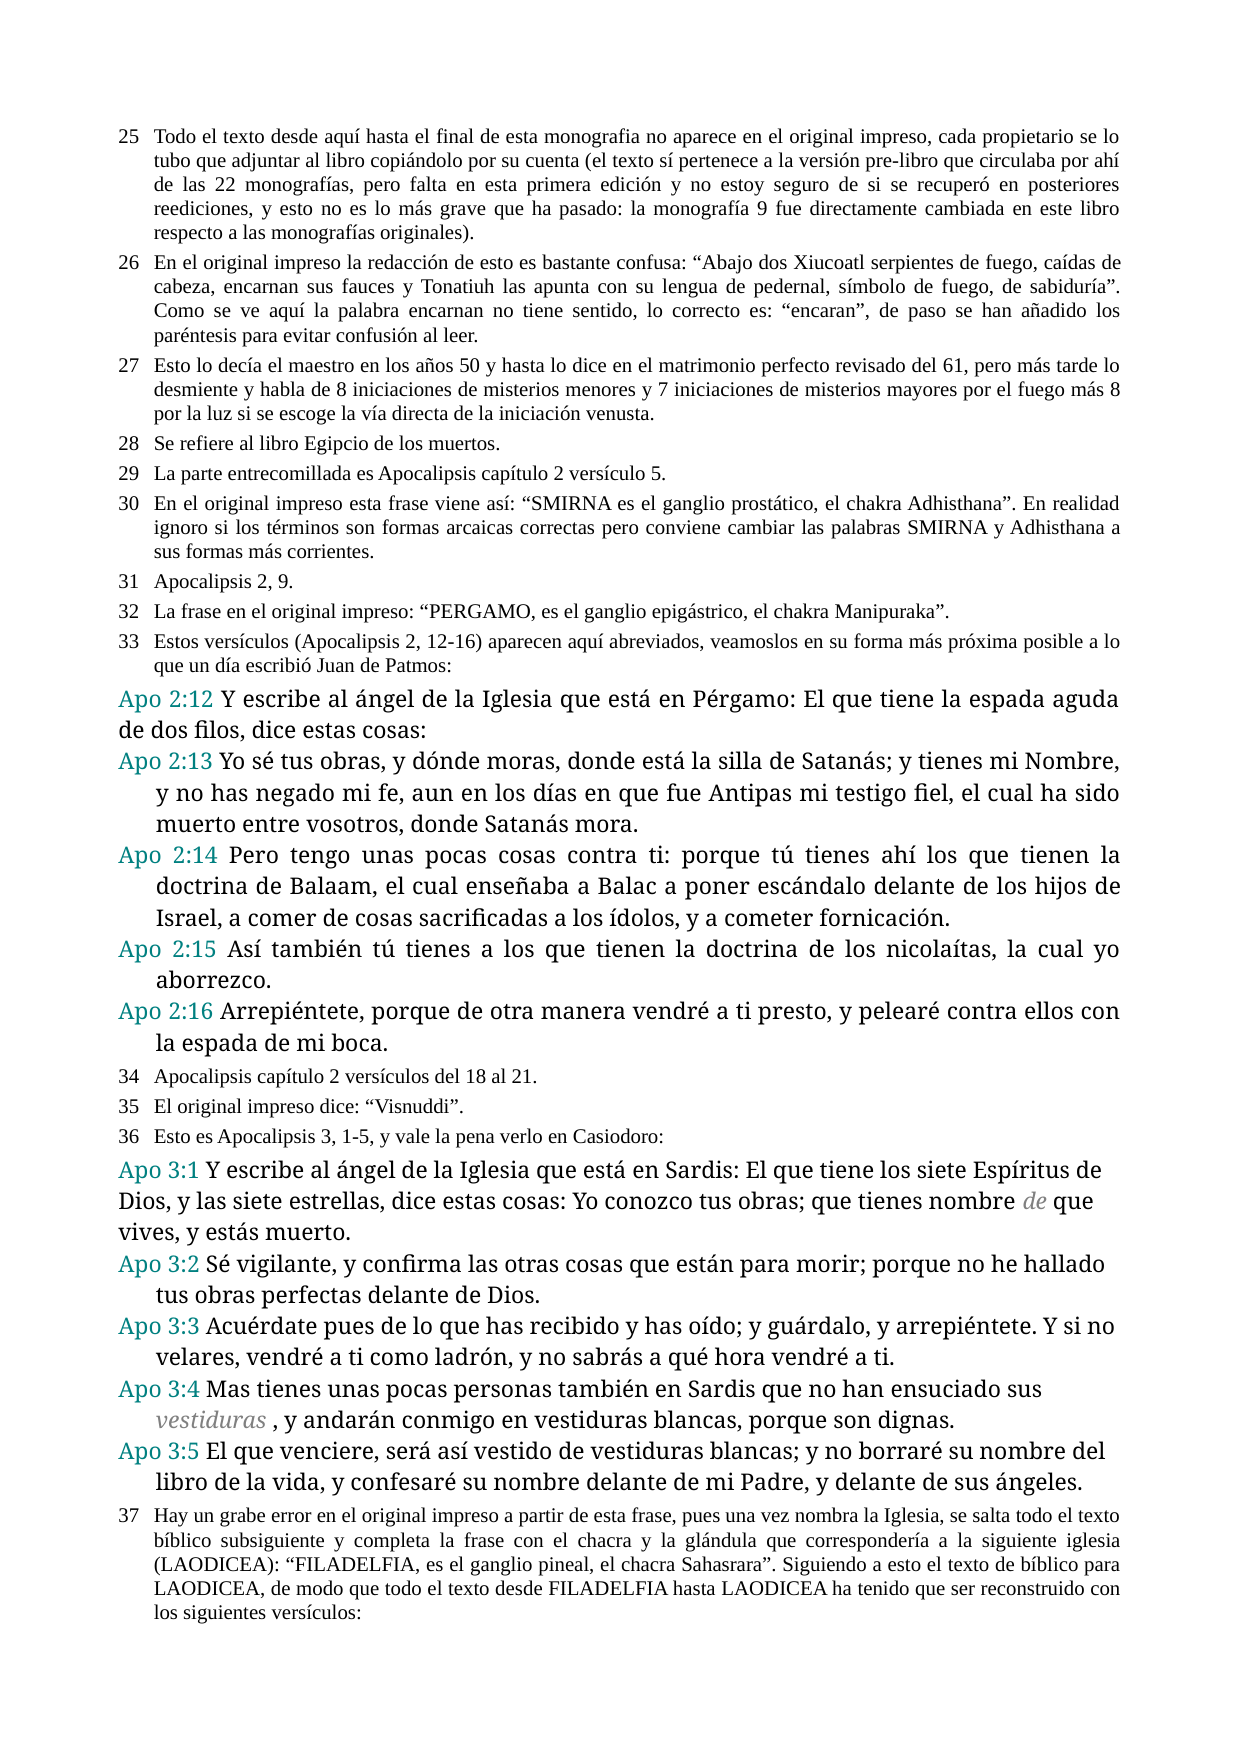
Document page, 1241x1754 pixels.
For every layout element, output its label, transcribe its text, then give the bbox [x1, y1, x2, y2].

text La parte entrecomillada es Apocalipsis capítulo 2 versículo 5. [118, 461, 1122, 485]
text Apo 2:14 Pero tengo unas pocas cosas contra ti: porque tú tienes ahí los que tienen la doctrina de Balaam, el cual enseñaba a Balac a poner escándalo delante de los hijos de Israel, a comer de cosas sacrificadas a los ídolos, y a cometer fornicación. [118, 839, 1122, 933]
text Esto lo decía el maestro en los años 50 y hasta lo dice en el matrimonio perfecto revisado del 61, pero más tarde lo desmiente y habla de 8 iniciaciones de misterios menores y 7 iniciaciones de misterios mayores por el fuego más 8 por la luz si se escoge la vía directa de la iniciación venusta. [118, 352, 1122, 425]
text Todo el texto desde aquí hasta el final de esta monografia no aparece en el original impreso, cada propietario se lo tubo que adjuntar al libro copiándolo por su cuenta (el texto sí pertenece a la versión pre-libro que circulaba por ahí de las 22 monografías, pero falta en esta primera edición y no estoy seguro de si se recuperó en posteriores reediciones, y esto no es lo más grave que ha pasado: la monografía 9 fue directamente cambiada en este libro respecto a las monografías originales). [118, 124, 1122, 244]
text Apo 3:1 Y escribe al ángel de la Iglesia que está en Sardis: El que tiene los siete Espíritus de Dios, y las siete estrellas, dice estas cosas: Yo conozco tus obras; que tienes nombre de que vives, y estás muerto. [118, 1154, 1122, 1247]
text Estos versículos (Apocalipsis 2, 12-16) aparecen aquí abreviados, veamoslos en su forma más próxima posible a lo que un día escribió Juan de Patmos: [118, 629, 1122, 677]
text Apo 3:4 Mas tienes unas pocas personas también en Sardis que no han ensuciado sus vestiduras , y andarán conmigo en vestiduras blancas, porque son dignas. [118, 1372, 1122, 1435]
text Se refiere al libro Egipcio de los muertos. [118, 431, 1122, 455]
text Apo 3:5 El que venciere, será así vestido de vestiduras blancas; y no borraré su nombre del libro de la vida, y confesaré su nombre delante de mi Padre, y delante de sus ángeles. [118, 1435, 1122, 1497]
text Apo 2:13 Yo sé tus obras, y dónde moras, donde está la silla de Satanás; y tienes mi Nombre, y no has negado mi fe, aun en los días en que fue Antipas mi testigo fiel, el cual ha sido muerto entre vosotros, donde Satanás mora. [118, 745, 1122, 839]
text Apo 3:2 Sé vigilante, y confirma las otras cosas que están para morir; porque no he hallado tus obras perfectas delante de Dios. [118, 1247, 1122, 1310]
text Esto es Apocalipsis 3, 1-5, y vale la pena verlo en Casiodoro: [118, 1124, 1122, 1148]
text Apo 2:15 Así también tú tienes a los que tienen la doctrina de los nicolaítas, la cual yo aborrezco. [118, 933, 1122, 995]
text Apocalipsis 2, 9. [118, 569, 1122, 593]
text Apo 2:12 Y escribe al ángel de la Iglesia que está en Pérgamo: El que tiene la espada aguda de dos filos, dice estas cosas: [118, 683, 1122, 745]
text La frase en el original impreso: “PERGAMO, es el ganglio epigástrico, el chakra Manipuraka”. [118, 599, 1122, 623]
text El original impreso dice: “Visnuddi”. [118, 1094, 1122, 1118]
text Hay un grabe error en el original impreso a partir de esta frase, pues una vez nombra la Iglesia, se salta todo el texto bíblico subsiguiente y completa la frase con el chacra y la glándula que correspondería a la siguiente iglesia (LAODICEA): “FILADELFIA, es el ganglio pineal, el chacra Sahasrara”. Siguiendo a esto el texto de bíblico para LAODICEA, de modo que todo el texto desde FILADELFIA hasta LAODICEA ha tenido que ser reconstruido con los siguientes versículos: [118, 1503, 1122, 1624]
text En el original impreso esta frase viene así: “SMIRNA es el ganglio prostático, el chakra Adhisthana”. En realidad ignoro si los términos son formas arcaicas correctas pero conviene cambiar las palabras SMIRNA y Adhisthana a sus formas más corrientes. [118, 491, 1122, 563]
text En el original impreso la redacción de esto es bastante confusa: “Abajo dos Xiucoatl serpientes de fuego, caídas de cabeza, encarnan sus fauces y Tonatiuh las apunta con su lengua de pedernal, símbolo de fuego, de sabiduría”. Como se ve aquí la palabra encarnan no tiene sentido, lo correcto es: “encaran”, de paso se han añadido los paréntesis para evitar confusión al leer. [118, 250, 1122, 347]
text Apocalipsis capítulo 2 versículos del 18 al 21. [118, 1064, 1122, 1088]
text Apo 3:3 Acuérdate pues de lo que has recibido y has oído; y guárdalo, y arrepiéntete. Y si no velares, vendré a ti como ladrón, y no sabrás a qué hora vendré a ti. [118, 1310, 1122, 1372]
text Apo 2:16 Arrepiéntete, porque de otra manera vendré a ti presto, y pelearé contra ellos con la espada de mi boca. [118, 995, 1122, 1058]
